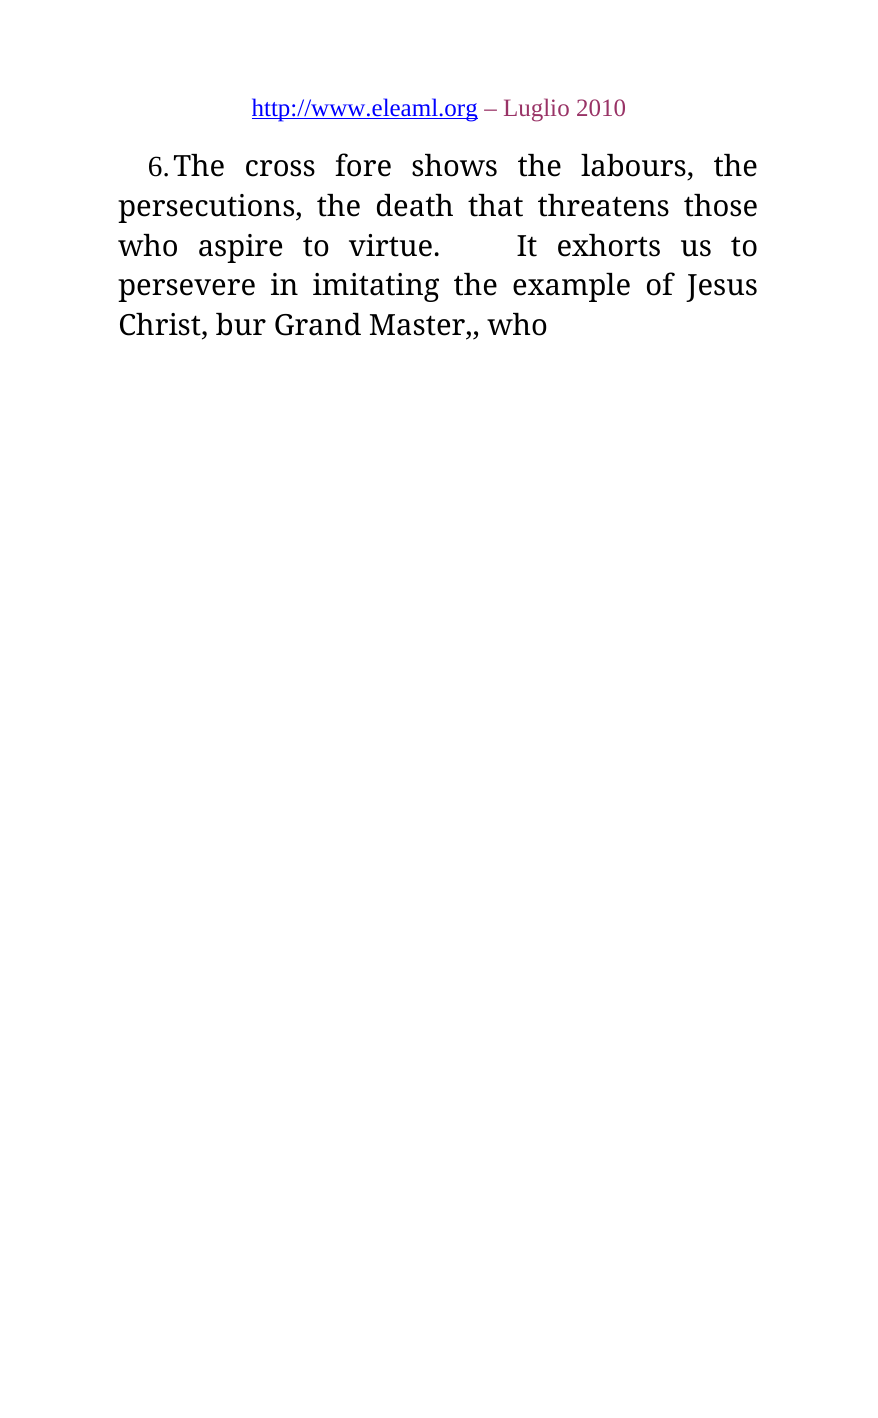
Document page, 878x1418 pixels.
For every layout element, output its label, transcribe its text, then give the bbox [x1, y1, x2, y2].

list The cross fore shows the labours, the persecutions, the death that threatens those who aspire to virtue. It exhorts us to persevere in imitating the example of Jesus Christ, bur Grand Master,, who [118, 146, 759, 344]
